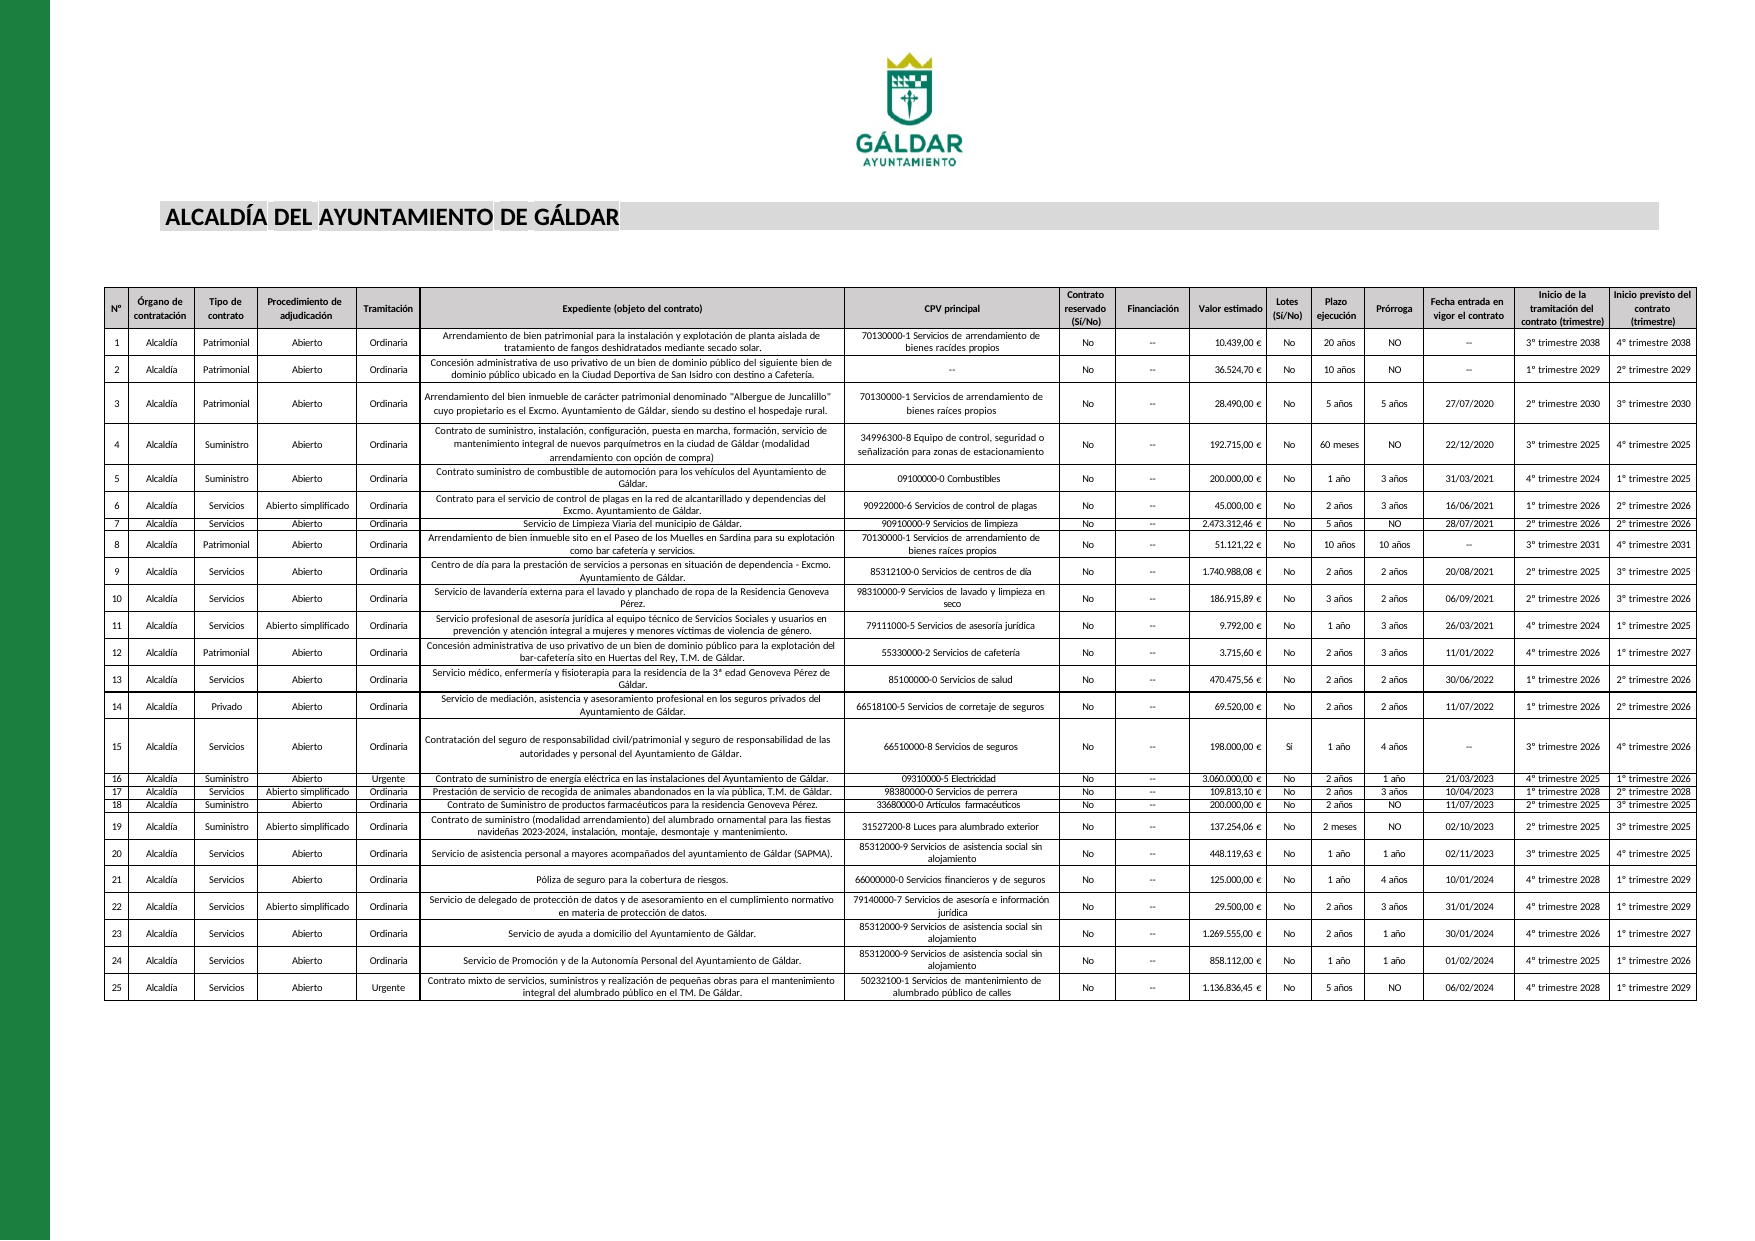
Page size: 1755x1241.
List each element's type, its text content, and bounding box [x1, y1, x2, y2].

table_header Inicio de la tramitación del contrato (trimestre) [1515, 288, 1609, 328]
table_cell Alcaldía [129, 866, 194, 892]
table_cell -- [1424, 356, 1514, 382]
table_cell Concesión administrativa de uso privativo de un bien de dominio público para la explotación del bar-cafetería sito en Huertas del Rey, T.M. de Gáldar. [421, 639, 844, 664]
table_cell 18 [105, 800, 128, 812]
table_cell NO [1365, 519, 1423, 530]
table_cell Servicio de Limpieza Viaria del municipio de Gáldar. [421, 519, 844, 530]
table_cell -- [1424, 531, 1514, 557]
table_cell -- [1116, 465, 1189, 491]
table_cell 28/07/2021 [1424, 519, 1514, 530]
table_cell 1 año [1312, 947, 1364, 973]
table_cell Ordinaria [357, 693, 419, 718]
table_cell Ordinaria [357, 719, 419, 773]
table_cell No [1060, 866, 1115, 892]
table_cell Contrato mixto de servicios, suministros y realización de pequeñas obras para el mantenimiento integral del alumbrado público en el TM. De Gáldar. [421, 974, 844, 1000]
table_cell 200.000,00 € [1190, 465, 1266, 491]
table_cell 2º trimestre 2025 [1515, 813, 1609, 838]
table_cell Alcaldía [129, 612, 194, 638]
table_cell 1º trimestre 2029 [1610, 866, 1696, 892]
table_cell 5 años [1312, 383, 1364, 423]
table_cell 4º trimestre 2026 [1515, 920, 1609, 946]
table_cell -- [1116, 356, 1189, 382]
table_cell No [1267, 866, 1311, 892]
table_cell Ordinaria [357, 585, 419, 611]
table_cell 109.813,10 € [1190, 787, 1266, 799]
table_cell No [1060, 356, 1115, 382]
table_cell 98380000-0 Servicios de perrera [845, 787, 1059, 799]
table_cell Servicio de mediación, asistencia y asesoramiento profesional en los seguros privados del Ayuntamiento de Gáldar. [421, 693, 844, 718]
table_cell 4 años [1365, 719, 1423, 773]
table_cell No [1267, 920, 1311, 946]
table_cell 1º trimestre 2029 [1610, 893, 1696, 919]
table_cell 13 [105, 666, 128, 691]
table_cell Servicio de asistencia personal a mayores acompañados del ayuntamiento de Gáldar (SAPMA). [421, 840, 844, 865]
table_cell Abierto simplificado [258, 787, 356, 799]
table_cell 11/01/2022 [1424, 639, 1514, 664]
table_cell Abierto simplificado [258, 893, 356, 919]
table_header CPV principal [845, 288, 1059, 328]
table_cell 3º trimestre 2025 [1515, 424, 1609, 464]
table_header Órgano de contratación [129, 288, 194, 328]
table_cell 85312000-9 Servicios de asistencia social sin alojamiento [845, 947, 1059, 973]
table_cell Servicio de ayuda a domicilio del Ayuntamiento de Gáldar. [421, 920, 844, 946]
table_cell 1 año [1312, 465, 1364, 491]
table_cell No [1060, 465, 1115, 491]
table_cell Prestación de servicio de recogida de animales abandonados en la vía pública, T.M. de Gáldar. [421, 787, 844, 799]
table_cell Abierto [258, 947, 356, 973]
table_cell Alcaldía [129, 492, 194, 518]
table_cell 4º trimestre 2028 [1515, 893, 1609, 919]
table_cell Contrato de suministro de energía eléctrica en las instalaciones del Ayuntamiento de Gáldar. [421, 774, 844, 786]
table_cell 3 años [1365, 893, 1423, 919]
table_cell 9.792,00 € [1190, 612, 1266, 638]
table_cell 1 año [1312, 840, 1364, 865]
table_cell 19 [105, 813, 128, 838]
table_cell Servicio profesional de asesoría jurídica al equipo técnico de Servicios Sociales y usuarios en prevención y atención integral a mujeres y menores víctimas de violencia de género. [421, 612, 844, 638]
table_cell 06/09/2021 [1424, 585, 1514, 611]
table_cell 85312000-9 Servicios de asistencia social sin alojamiento [845, 840, 1059, 865]
table_cell Alcaldía [129, 813, 194, 838]
table_cell 2 [105, 356, 128, 382]
table_cell Alcaldía [129, 920, 194, 946]
table_cell 2 meses [1312, 813, 1364, 838]
table_cell 2 años [1365, 693, 1423, 718]
table_cell 17 [105, 787, 128, 799]
table_cell Patrimonial [195, 356, 257, 382]
table_cell 3 años [1312, 585, 1364, 611]
table_cell 10 años [1312, 356, 1364, 382]
table_cell 55330000-2 Servicios de cafetería [845, 639, 1059, 664]
table_cell No [1267, 383, 1311, 423]
table_cell No [1060, 920, 1115, 946]
table_cell -- [1116, 519, 1189, 530]
table_cell 3 años [1365, 465, 1423, 491]
table_cell 2 años [1365, 666, 1423, 691]
table_cell Abierto simplificado [258, 492, 356, 518]
table_cell 51.121,22 € [1190, 531, 1266, 557]
table_cell 3 años [1365, 787, 1423, 799]
table_cell 25 [105, 974, 128, 1000]
table_cell 09100000-0 Combustibles [845, 465, 1059, 491]
table_cell 4º trimestre 2028 [1515, 974, 1609, 1000]
table_cell 1.136.836,45 € [1190, 974, 1266, 1000]
table_cell 2 años [1312, 492, 1364, 518]
table_cell -- [1116, 920, 1189, 946]
table_cell Póliza de seguro para la cobertura de riesgos. [421, 866, 844, 892]
table_cell 45.000,00 € [1190, 492, 1266, 518]
table_cell 2 años [1365, 558, 1423, 584]
table_cell 31/01/2024 [1424, 893, 1514, 919]
table_cell 10 años [1365, 531, 1423, 557]
table_cell Alcaldía [129, 719, 194, 773]
table_cell Patrimonial [195, 383, 257, 423]
table_cell 3 [105, 383, 128, 423]
table_cell 2 años [1312, 639, 1364, 664]
table_cell Suministro [195, 424, 257, 464]
table_cell Alcaldía [129, 519, 194, 530]
table_cell Servicios [195, 666, 257, 691]
table_cell -- [1116, 666, 1189, 691]
table_cell -- [1116, 719, 1189, 773]
table_cell 1 año [1312, 866, 1364, 892]
table_cell 36.524,70 € [1190, 356, 1266, 382]
table_cell Suministro [195, 774, 257, 786]
table_cell Servicios [195, 558, 257, 584]
table_cell Contrato de suministro, instalación, configuración, puesta en marcha, formación, servicio de mantenimiento integral de nuevos parquímetros en la ciudad de Gáldar (modalidad arrendamiento con opción de compra) [421, 424, 844, 464]
table_cell Abierto simplificado [258, 612, 356, 638]
table_cell Alcaldía [129, 531, 194, 557]
table_cell Urgente [357, 974, 419, 1000]
table_cell -- [1116, 800, 1189, 812]
table_cell Alcaldía [129, 666, 194, 691]
table_cell -- [1116, 558, 1189, 584]
table_cell Ordinaria [357, 519, 419, 530]
table_cell Alcaldía [129, 424, 194, 464]
table_header Lotes (Sí/No) [1267, 288, 1311, 328]
table_cell 1 año [1365, 774, 1423, 786]
table_cell 10/04/2023 [1424, 787, 1514, 799]
table_cell Ordinaria [357, 947, 419, 973]
table_cell 2º trimestre 2029 [1610, 356, 1696, 382]
table_cell 9 [105, 558, 128, 584]
table_cell 1º trimestre 2026 [1610, 774, 1696, 786]
table_cell 125.000,00 € [1190, 866, 1266, 892]
table_cell 2 años [1312, 693, 1364, 718]
table_cell 4º trimestre 2024 [1515, 612, 1609, 638]
table_header Contrato reservado (Sí/No) [1060, 288, 1115, 328]
table_cell 1º trimestre 2027 [1610, 639, 1696, 664]
table_cell Alcaldía [129, 787, 194, 799]
table_cell Abierto [258, 558, 356, 584]
table_cell 2º trimestre 2026 [1610, 666, 1696, 691]
table_cell No [1060, 531, 1115, 557]
table_cell 4 [105, 424, 128, 464]
table_cell 20 [105, 840, 128, 865]
table_cell 2 años [1312, 666, 1364, 691]
table_cell No [1267, 800, 1311, 812]
table_cell 3.060.000,00 € [1190, 774, 1266, 786]
table_cell NO [1365, 974, 1423, 1000]
table_cell Abierto [258, 974, 356, 1000]
table_cell Ordinaria [357, 787, 419, 799]
table_cell No [1267, 424, 1311, 464]
table_cell 24 [105, 947, 128, 973]
table_cell 2 años [1312, 920, 1364, 946]
table_cell 2 años [1312, 774, 1364, 786]
table_cell 22/12/2020 [1424, 424, 1514, 464]
table_cell NO [1365, 329, 1423, 355]
table_cell 3.715,60 € [1190, 639, 1266, 664]
table_cell -- [1116, 329, 1189, 355]
table_cell 4º trimestre 2025 [1515, 774, 1609, 786]
table_cell 192.715,00 € [1190, 424, 1266, 464]
table_cell 2 años [1365, 585, 1423, 611]
table_cell No [1060, 800, 1115, 812]
table_cell No [1267, 893, 1311, 919]
table_cell NO [1365, 813, 1423, 838]
table_cell 02/11/2023 [1424, 840, 1514, 865]
table_cell No [1060, 492, 1115, 518]
table_cell 3º trimestre 2025 [1610, 800, 1696, 812]
table_cell Ordinaria [357, 813, 419, 838]
table_cell -- [1116, 383, 1189, 423]
table_cell 70130000-1 Servicios de arrendamiento de bienes raíces propios [845, 383, 1059, 423]
table_cell 11/07/2023 [1424, 800, 1514, 812]
table_cell 137.254,06 € [1190, 813, 1266, 838]
table_cell 16 [105, 774, 128, 786]
table_cell Abierto [258, 329, 356, 355]
table_cell Arrendamiento de bien inmueble sito en el Paseo de los Muelles en Sardina para su explotación como bar cafetería y servicios. [421, 531, 844, 557]
table_cell Ordinaria [357, 639, 419, 664]
table_cell 1 año [1365, 947, 1423, 973]
table_cell Servicio de lavandería externa para el lavado y planchado de ropa de la Residencia Genoveva Pérez. [421, 585, 844, 611]
table_cell No [1060, 585, 1115, 611]
table_cell No [1060, 424, 1115, 464]
table_cell Alcaldía [129, 800, 194, 812]
table_cell 10.439,00 € [1190, 329, 1266, 355]
table_cell No [1060, 519, 1115, 530]
table_cell No [1267, 774, 1311, 786]
table_cell No [1060, 813, 1115, 838]
table_cell No [1267, 492, 1311, 518]
table_cell 28.490,00 € [1190, 383, 1266, 423]
table_cell Alcaldía [129, 383, 194, 423]
table_cell 4º trimestre 2025 [1610, 840, 1696, 865]
text ALCALDÍA DEL AYUNTAMIENTO DE GÁLDAR [159, 201, 1744, 231]
table_header Prórroga [1365, 288, 1423, 328]
table_cell -- [1116, 531, 1189, 557]
table_cell Alcaldía [129, 840, 194, 865]
table_cell -- [1116, 492, 1189, 518]
table_cell 66510000-8 Servicios de seguros [845, 719, 1059, 773]
table_cell Suministro [195, 800, 257, 812]
table_cell Contrato para el servicio de control de plagas en la red de alcantarillado y dependencias del Excmo. Ayuntamiento de Gáldar. [421, 492, 844, 518]
table_cell Abierto [258, 356, 356, 382]
table_cell Servicios [195, 974, 257, 1000]
table_cell 1º trimestre 2026 [1515, 666, 1609, 691]
table_cell 31527200-8 Luces para alumbrado exterior [845, 813, 1059, 838]
table_cell Alcaldía [129, 639, 194, 664]
table_cell Alcaldía [129, 329, 194, 355]
table_cell Servicios [195, 866, 257, 892]
table_cell -- [1116, 424, 1189, 464]
table_cell 186.915,89 € [1190, 585, 1266, 611]
table_cell No [1060, 974, 1115, 1000]
table_cell 79140000-7 Servicios de asesoría e información jurídica [845, 893, 1059, 919]
table_cell Suministro [195, 813, 257, 838]
table_cell Ordinaria [357, 612, 419, 638]
table_cell 85312000-9 Servicios de asistencia social sin alojamiento [845, 920, 1059, 946]
table_cell Servicios [195, 519, 257, 530]
table_cell 21/03/2023 [1424, 774, 1514, 786]
table_header Tramitación [357, 288, 419, 328]
table_cell 2 años [1312, 558, 1364, 584]
table_cell Abierto [258, 666, 356, 691]
table_cell Urgente [357, 774, 419, 786]
table_cell 90922000-6 Servicios de control de plagas [845, 492, 1059, 518]
table_cell -- [1424, 719, 1514, 773]
table_cell No [1267, 693, 1311, 718]
table_cell 70130000-1 Servicios de arrendamiento de bienes racídes propios [845, 329, 1059, 355]
table_cell Abierto [258, 424, 356, 464]
table_cell Servicios [195, 612, 257, 638]
table_cell -- [1116, 612, 1189, 638]
table_cell Alcaldía [129, 465, 194, 491]
table_cell Patrimonial [195, 329, 257, 355]
table_cell 7 [105, 519, 128, 530]
table_cell 3º trimestre 2026 [1515, 719, 1609, 773]
table_cell Abierto [258, 719, 356, 773]
table_cell -- [1116, 585, 1189, 611]
table_cell 20/08/2021 [1424, 558, 1514, 584]
table_header Valor estimado [1190, 288, 1266, 328]
table_cell 66518100-5 Servicios de corretaje de seguros [845, 693, 1059, 718]
table_cell Alcaldía [129, 974, 194, 1000]
table_cell No [1267, 813, 1311, 838]
table_cell No [1267, 519, 1311, 530]
table_cell No [1267, 585, 1311, 611]
table_cell 12 [105, 639, 128, 664]
table_cell 5 años [1312, 974, 1364, 1000]
table_cell 2º trimestre 2025 [1515, 800, 1609, 812]
table_cell 23 [105, 920, 128, 946]
table_cell Servicio de delegado de protección de datos y de asesoramiento en el cumplimiento normativo en materia de protección de datos. [421, 893, 844, 919]
table_cell No [1060, 893, 1115, 919]
table_cell 20 años [1312, 329, 1364, 355]
table_cell 5 [105, 465, 128, 491]
table_cell -- [845, 356, 1059, 382]
table_cell No [1267, 639, 1311, 664]
table_cell No [1267, 465, 1311, 491]
table_cell 2 años [1312, 787, 1364, 799]
table_cell Ordinaria [357, 840, 419, 865]
table_cell Alcaldía [129, 893, 194, 919]
table_cell Patrimonial [195, 639, 257, 664]
table_cell -- [1116, 639, 1189, 664]
table_cell 31/03/2021 [1424, 465, 1514, 491]
table_cell 4º trimestre 2026 [1610, 719, 1696, 773]
table_cell Alcaldía [129, 585, 194, 611]
table_cell 8 [105, 531, 128, 557]
table_cell 16/06/2021 [1424, 492, 1514, 518]
table_cell 98310000-9 Servicios de lavado y limpieza en seco [845, 585, 1059, 611]
table_cell 4º trimestre 2031 [1610, 531, 1696, 557]
table_cell 1º trimestre 2025 [1610, 612, 1696, 638]
table_cell Abierto [258, 383, 356, 423]
table_cell -- [1116, 840, 1189, 865]
table_cell 200.000,00 € [1190, 800, 1266, 812]
table_cell 4º trimestre 2024 [1515, 465, 1609, 491]
table_cell Suministro [195, 465, 257, 491]
table_cell 1 año [1365, 920, 1423, 946]
table_cell Servicios [195, 585, 257, 611]
table_cell 1 año [1312, 719, 1364, 773]
table_cell 85312100-0 Servicios de centros de día [845, 558, 1059, 584]
table_cell Ordinaria [357, 356, 419, 382]
table_cell Abierto [258, 639, 356, 664]
table_cell 1º trimestre 2026 [1515, 492, 1609, 518]
table_cell Ordinaria [357, 492, 419, 518]
table_cell Abierto [258, 800, 356, 812]
table_cell Ordinaria [357, 424, 419, 464]
table_cell 1 año [1365, 840, 1423, 865]
table_cell 1.740.988,08 € [1190, 558, 1266, 584]
table_cell Abierto [258, 920, 356, 946]
table_cell Alcaldía [129, 356, 194, 382]
table_cell 4º trimestre 2038 [1610, 329, 1696, 355]
table_cell 3º trimestre 2038 [1515, 329, 1609, 355]
table_cell 15 [105, 719, 128, 773]
table_cell 69.520,00 € [1190, 693, 1266, 718]
table_cell Ordinaria [357, 329, 419, 355]
table_cell 22 [105, 893, 128, 919]
table_cell 34996300-8 Equipo de control, seguridad o señalización para zonas de estacionamiento [845, 424, 1059, 464]
table_cell -- [1116, 866, 1189, 892]
table_cell Ordinaria [357, 558, 419, 584]
table_cell No [1267, 612, 1311, 638]
table_cell Abierto simplificado [258, 813, 356, 838]
table_cell Ordinaria [357, 666, 419, 691]
table_cell 70130000-1 Servicios de arrendamiento de bienes raíces propios [845, 531, 1059, 557]
table_cell No [1060, 558, 1115, 584]
table_cell Arrendamiento del bien inmueble de carácter patrimonial denominado "Albergue de Juncalillo" cuyo propietario es el Excmo. Ayuntamiento de Gáldar, siendo su destino el hospedaje rural. [421, 383, 844, 423]
table_cell No [1060, 719, 1115, 773]
table_cell No [1267, 356, 1311, 382]
table_cell -- [1116, 774, 1189, 786]
table_cell -- [1116, 974, 1189, 1000]
table_cell Alcaldía [129, 774, 194, 786]
table_cell 198.000,00 € [1190, 719, 1266, 773]
table_cell 79111000-5 Servicios de asesoría jurídica [845, 612, 1059, 638]
table_cell 4º trimestre 2025 [1610, 424, 1696, 464]
table_cell Concesión administrativa de uso privativo de un bien de dominio público del siguiente bien de dominio público ubicado en la Ciudad Deportiva de San Isidro con destino a Cafetería. [421, 356, 844, 382]
table_cell No [1060, 639, 1115, 664]
table_cell 2º trimestre 2030 [1515, 383, 1609, 423]
table_cell Abierto [258, 585, 356, 611]
table_cell 6 [105, 492, 128, 518]
table_cell 10/01/2024 [1424, 866, 1514, 892]
table_cell No [1060, 612, 1115, 638]
table_cell Ordinaria [357, 465, 419, 491]
table_cell 1º trimestre 2028 [1515, 787, 1609, 799]
table_cell 01/02/2024 [1424, 947, 1514, 973]
table_header Financiación [1116, 288, 1189, 328]
table_cell Patrimonial [195, 531, 257, 557]
table_cell 2º trimestre 2026 [1610, 519, 1696, 530]
table_cell Ordinaria [357, 383, 419, 423]
table_cell 858.112,00 € [1190, 947, 1266, 973]
table_cell Servicios [195, 920, 257, 946]
table_cell 3º trimestre 2030 [1610, 383, 1696, 423]
table_cell No [1267, 558, 1311, 584]
table_cell 2º trimestre 2028 [1610, 787, 1696, 799]
table_cell 3º trimestre 2026 [1610, 585, 1696, 611]
table_cell 26/03/2021 [1424, 612, 1514, 638]
table_header Inicio previsto del contrato (trimestre) [1610, 288, 1696, 328]
table_cell Abierto [258, 519, 356, 530]
table_cell Contrato de Suministro de productos farmacéuticos para la residencia Genoveva Pérez. [421, 800, 844, 812]
table_cell 14 [105, 693, 128, 718]
table_cell 3 años [1365, 639, 1423, 664]
table_cell Abierto [258, 465, 356, 491]
table_cell 448.119,63 € [1190, 840, 1266, 865]
table_cell -- [1116, 813, 1189, 838]
table_cell 2 años [1312, 893, 1364, 919]
table_cell 10 [105, 585, 128, 611]
table_cell 2º trimestre 2026 [1515, 519, 1609, 530]
table_cell Servicios [195, 840, 257, 865]
table_cell Servicios [195, 492, 257, 518]
table_cell 3º trimestre 2025 [1610, 813, 1696, 838]
table_cell Alcaldía [129, 947, 194, 973]
table_cell -- [1116, 947, 1189, 973]
table_cell Privado [195, 693, 257, 718]
table_cell Ordinaria [357, 893, 419, 919]
table_cell 11/07/2022 [1424, 693, 1514, 718]
table_cell -- [1116, 893, 1189, 919]
table_cell No [1267, 531, 1311, 557]
table_cell 4º trimestre 2028 [1515, 866, 1609, 892]
table_cell Abierto [258, 693, 356, 718]
table_cell Contratación del seguro de responsabilidad civil/patrimonial y seguro de responsabilidad de las autoridades y personal del Ayuntamiento de Gáldar. [421, 719, 844, 773]
table_cell 21 [105, 866, 128, 892]
table_cell Ordinaria [357, 920, 419, 946]
table_cell Alcaldía [129, 558, 194, 584]
table_cell Abierto [258, 531, 356, 557]
table_cell No [1060, 840, 1115, 865]
table_cell 30/01/2024 [1424, 920, 1514, 946]
table_cell Servicios [195, 787, 257, 799]
table_cell 29.500,00 € [1190, 893, 1266, 919]
table_cell Servicio médico, enfermería y fisioterapia para la residencia de la 3ª edad Genoveva Pérez de Gáldar. [421, 666, 844, 691]
table_cell Sí [1267, 719, 1311, 773]
table_cell 4 años [1365, 866, 1423, 892]
table_cell No [1060, 693, 1115, 718]
table_cell 33680000-0 Artículos farmacéuticos [845, 800, 1059, 812]
table_cell No [1060, 666, 1115, 691]
table_cell 1 año [1312, 612, 1364, 638]
table_cell 1º trimestre 2029 [1515, 356, 1609, 382]
table_cell Ordinaria [357, 531, 419, 557]
table_header Plazo ejecución [1312, 288, 1364, 328]
table_cell Alcaldía [129, 693, 194, 718]
table_cell Arrendamiento de bien patrimonial para la instalación y explotación de planta aislada de tratamiento de fangos deshidratados mediante secado solar. [421, 329, 844, 355]
table_cell 2º trimestre 2026 [1610, 693, 1696, 718]
table_cell No [1060, 947, 1115, 973]
table_cell 2º trimestre 2026 [1515, 585, 1609, 611]
table_cell 30/06/2022 [1424, 666, 1514, 691]
table_cell Contrato de suministro (modalidad arrendamiento) del alumbrado ornamental para las fiestas navideñas 2023-2024, instalación, montaje, desmontaje y mantenimiento. [421, 813, 844, 838]
table_cell 1º trimestre 2026 [1515, 693, 1609, 718]
table_cell Servicios [195, 947, 257, 973]
table_cell 1º trimestre 2029 [1610, 974, 1696, 1000]
table_cell 4º trimestre 2025 [1515, 947, 1609, 973]
table_cell -- [1116, 787, 1189, 799]
table_cell No [1060, 774, 1115, 786]
table_cell 09310000-5 Electricidad [845, 774, 1059, 786]
table_cell Abierto [258, 840, 356, 865]
table_cell No [1267, 787, 1311, 799]
table_cell 3 años [1365, 492, 1423, 518]
table_cell -- [1116, 693, 1189, 718]
table_cell 50232100-1 Servicios de mantenimiento de alumbrado público de calles [845, 974, 1059, 1000]
table_cell Abierto [258, 774, 356, 786]
table_cell 11 [105, 612, 128, 638]
table_cell Servicios [195, 719, 257, 773]
table_cell Abierto [258, 866, 356, 892]
table_cell 1.269.555,00 € [1190, 920, 1266, 946]
table_cell 3º trimestre 2031 [1515, 531, 1609, 557]
table_header Procedimiento de adjudicación [258, 288, 356, 328]
table_cell Contrato suministro de combustible de automoción para los vehículos del Ayuntamiento de Gáldar. [421, 465, 844, 491]
table_cell No [1267, 974, 1311, 1000]
table_cell 02/10/2023 [1424, 813, 1514, 838]
table_cell Ordinaria [357, 866, 419, 892]
table_cell No [1267, 947, 1311, 973]
table_cell No [1060, 787, 1115, 799]
table_cell 27/07/2020 [1424, 383, 1514, 423]
table_cell 2 años [1312, 800, 1364, 812]
table_cell 1º trimestre 2027 [1610, 920, 1696, 946]
table_cell Centro de día para la prestación de servicios a personas en situación de dependencia - Excmo. Ayuntamiento de Gáldar. [421, 558, 844, 584]
table_cell 470.475,56 € [1190, 666, 1266, 691]
table_cell 2º trimestre 2025 [1515, 558, 1609, 584]
table_cell 4º trimestre 2026 [1515, 639, 1609, 664]
table_cell 5 años [1365, 383, 1423, 423]
table_cell No [1267, 840, 1311, 865]
table_header Fecha entrada en vigor el contrato [1424, 288, 1514, 328]
table_cell 1º trimestre 2025 [1610, 465, 1696, 491]
table_header Expediente (objeto del contrato) [421, 288, 844, 328]
table_cell -- [1424, 329, 1514, 355]
table_cell NO [1365, 356, 1423, 382]
table_header Tipo de contrato [195, 288, 257, 328]
table_cell 3 años [1365, 612, 1423, 638]
table_cell Servicios [195, 893, 257, 919]
table_cell 66000000-0 Servicios financieros y de seguros [845, 866, 1059, 892]
table_cell No [1060, 383, 1115, 423]
table_cell Servicio de Promoción y de la Autonomía Personal del Ayuntamiento de Gáldar. [421, 947, 844, 973]
table_cell Ordinaria [357, 800, 419, 812]
table_cell 3º trimestre 2025 [1610, 558, 1696, 584]
table_cell NO [1365, 424, 1423, 464]
table_cell NO [1365, 800, 1423, 812]
table_cell 85100000-0 Servicios de salud [845, 666, 1059, 691]
table_cell No [1267, 666, 1311, 691]
table_cell 1º trimestre 2026 [1610, 947, 1696, 973]
table_cell 2º trimestre 2026 [1610, 492, 1696, 518]
table_cell 90910000-9 Servicios de limpieza [845, 519, 1059, 530]
table_header Nº [105, 288, 128, 328]
table_cell 06/02/2024 [1424, 974, 1514, 1000]
table_cell 3º trimestre 2025 [1515, 840, 1609, 865]
table_cell 5 años [1312, 519, 1364, 530]
table_cell 2.473.312,46 € [1190, 519, 1266, 530]
table_cell No [1060, 329, 1115, 355]
table_cell 1 [105, 329, 128, 355]
table_cell 60 meses [1312, 424, 1364, 464]
table_cell No [1267, 329, 1311, 355]
table_cell 10 años [1312, 531, 1364, 557]
